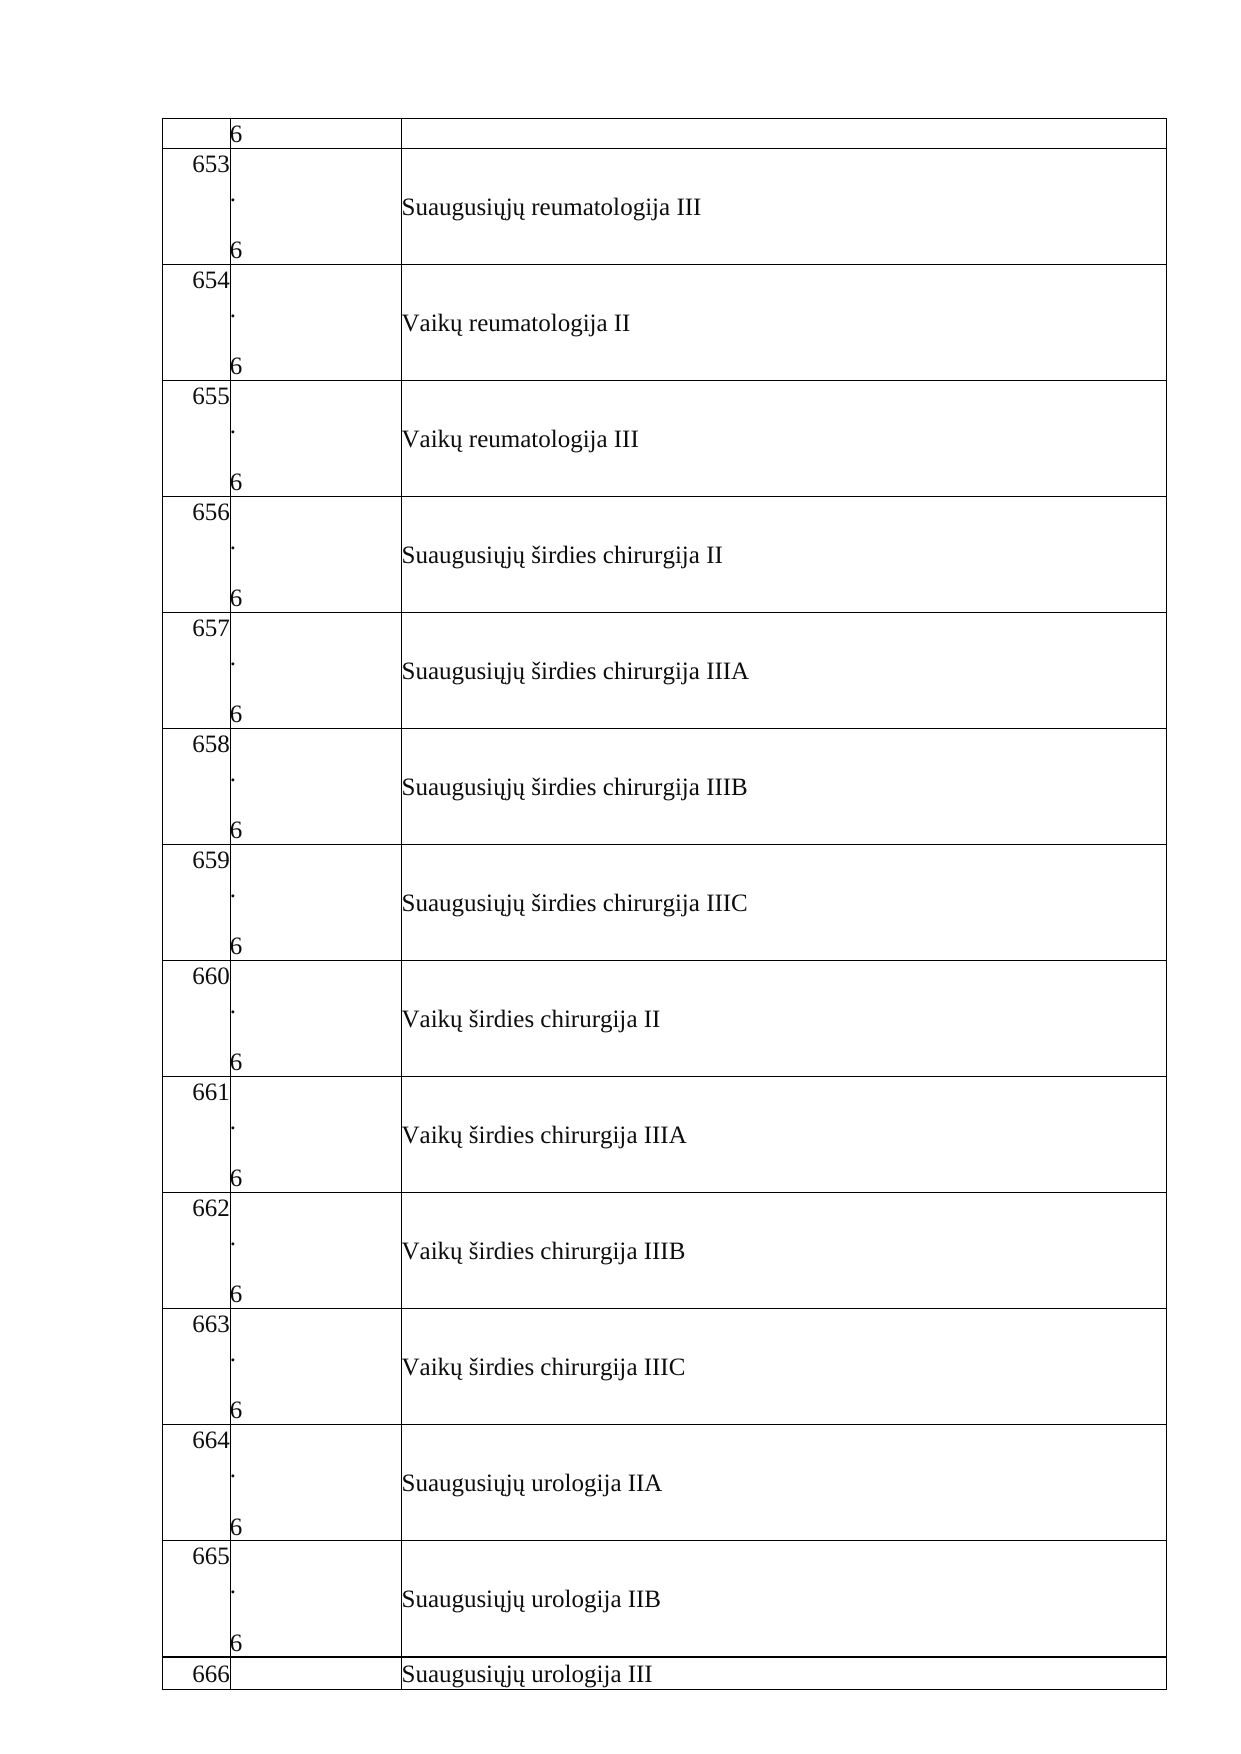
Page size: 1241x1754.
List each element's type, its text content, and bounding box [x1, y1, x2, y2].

table_cell [231, 265, 401, 380]
table_cell Suaugusiųjų urologija IIB [402, 1541, 1166, 1656]
table_cell [231, 1658, 401, 1689]
table_cell 654. 6 [163, 265, 230, 380]
table_cell 660. 6 [163, 961, 230, 1076]
table_cell [231, 1425, 401, 1540]
table_cell [231, 845, 401, 960]
table_cell [231, 1541, 401, 1656]
table_cell [231, 613, 401, 728]
table_cell 665. 6 [163, 1541, 230, 1656]
table_cell 664. 6 [163, 1425, 230, 1540]
table_cell Suaugusiųjų urologija IIA [402, 1425, 1166, 1540]
table_cell [231, 1309, 401, 1424]
table_cell Vaikų reumatologija III [402, 381, 1166, 496]
table_cell 659. 6 [163, 845, 230, 960]
table_cell 661. 6 [163, 1077, 230, 1192]
table_cell Suaugusiųjų širdies chirurgija IIIC [402, 845, 1166, 960]
table_cell [402, 119, 1166, 148]
table_cell Suaugusiųjų širdies chirurgija II [402, 497, 1166, 612]
table_cell [231, 381, 401, 496]
table_cell [231, 961, 401, 1076]
table_cell 658. 6 [163, 729, 230, 844]
table_cell Suaugusiųjų širdies chirurgija IIIA [402, 613, 1166, 728]
table_cell 657. 6 [163, 613, 230, 728]
table_cell 656. 6 [163, 497, 230, 612]
table_cell [231, 149, 401, 264]
table_cell [231, 1077, 401, 1192]
table_cell [231, 1193, 401, 1308]
table_cell Vaikų širdies chirurgija IIIC [402, 1309, 1166, 1424]
table_cell Vaikų širdies chirurgija IIIB [402, 1193, 1166, 1308]
table_cell Vaikų reumatologija II [402, 265, 1166, 380]
table_cell 652. 6 [163, 119, 230, 148]
table_cell [231, 497, 401, 612]
table_cell Suaugusiųjų reumatologija III [402, 149, 1166, 264]
table_cell 655. 6 [163, 381, 230, 496]
table_cell 663. 6 [163, 1309, 230, 1424]
table_cell [231, 119, 401, 148]
table_cell 662. 6 [163, 1193, 230, 1308]
table_cell 666. 6 [163, 1658, 230, 1689]
table_cell 653. 6 [163, 149, 230, 264]
table_cell Vaikų širdies chirurgija IIIA [402, 1077, 1166, 1192]
table_cell Suaugusiųjų širdies chirurgija IIIB [402, 729, 1166, 844]
table_cell [231, 729, 401, 844]
table_cell Suaugusiųjų urologija III [402, 1658, 1166, 1689]
table_cell Vaikų širdies chirurgija II [402, 961, 1166, 1076]
